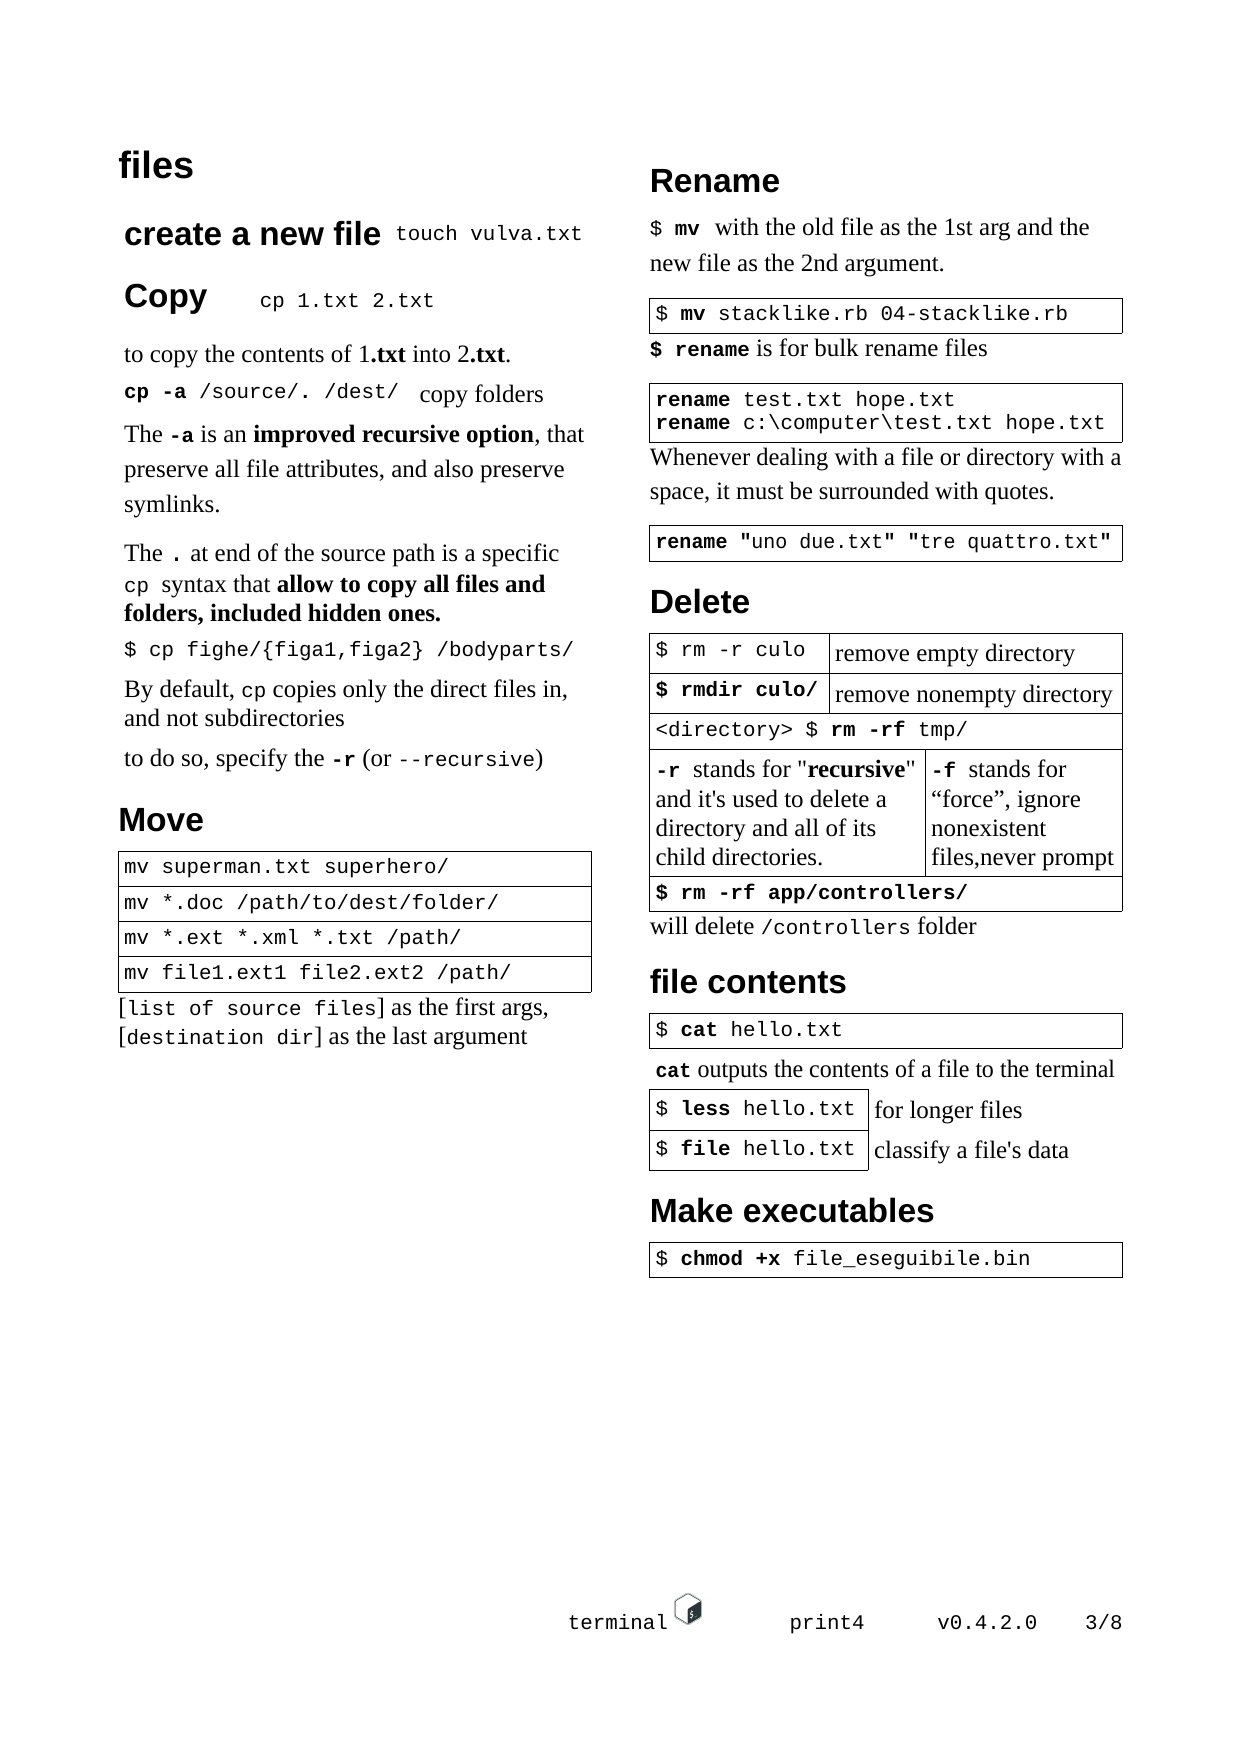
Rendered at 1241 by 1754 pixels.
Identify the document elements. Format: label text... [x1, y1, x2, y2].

table_header touch vulva.txt [390, 199, 591, 271]
text Whenever dealing with a file or directory with a space, it must be surrounded with quotes. [649, 443, 1122, 505]
table_header remove empty directory [830, 634, 1122, 673]
text $ mv with the old file as the 1st arg and the new file as the 2nd argument. [649, 212, 1122, 277]
table_cell for longer files [869, 1089, 1122, 1129]
subtitle files [118, 143, 591, 187]
table_cell mv *.doc /path/to/dest/folder/ [119, 887, 591, 921]
table_header $ cat hello.txt [650, 1014, 1122, 1048]
table_header $ rm -r culo [650, 634, 829, 673]
subtitle Move [118, 799, 591, 838]
table_header create a new file [118, 199, 389, 271]
table_cell cp -a /source/. /dest/ [118, 373, 413, 413]
table_cell classify a file's data [869, 1130, 1122, 1170]
table_cell $ less hello.txt [650, 1090, 868, 1129]
table_header rename "uno due.txt" "tre quattro.txt" [650, 526, 1122, 561]
subtitle file contents [649, 962, 1122, 1000]
table_header $ mv stacklike.rb 04-stacklike.rb [650, 299, 1122, 333]
table_cell <directory> $ rm -rf tmp/ [650, 714, 1122, 748]
table_header -r stands for "recursive" and it's used to delete a directory and all of its child directories. [650, 750, 925, 876]
table_cell cp 1.txt 2.txt [254, 271, 591, 333]
table_cell to copy the contents of 1.txt into 2.txt. [118, 333, 591, 373]
picture [667, 1588, 709, 1630]
text will delete /controllers folder [649, 912, 1122, 941]
table_cell By default, cp copies only the direct files in, and not subdirectories [118, 668, 591, 738]
table_cell to do so, specify the -r (or --recursive) [118, 738, 591, 779]
table_cell The -a is an improved recursive option, that preserve all file attributes, and also preserve symlinks. The . at end of the source path is a specific cp syntax that allow to copy all files and folders, included hidden ones. [118, 413, 591, 633]
table_header rename test.txt hope.txt rename c:\computer\test.txt hope.txt [650, 384, 1122, 442]
table_header -f stands for “force”, ignore nonexistent files,never prompt [926, 750, 1122, 876]
table_cell $ rm -rf app/controllers/ [650, 877, 1122, 911]
subtitle Rename [649, 161, 1122, 199]
table_header mv superman.txt superhero/ [119, 852, 591, 886]
table_cell remove nonempty directory [830, 674, 1122, 713]
table_cell copy folders [414, 373, 591, 413]
table_cell mv file1.ext1 file2.ext2 /path/ [119, 957, 591, 992]
subtitle Delete [649, 582, 1122, 620]
table_cell cat outputs the contents of a file to the terminal [650, 1049, 1122, 1089]
table_cell $ file hello.txt [650, 1131, 868, 1170]
table_cell $ cp fighe/{figa1,figa2} /bodyparts/ [118, 633, 591, 668]
table_cell $ rmdir culo/ [650, 674, 829, 713]
text [list of source files] as the first args, [destination dir] as the last argument [118, 993, 591, 1051]
text $ rename is for bulk rename files [649, 334, 1122, 362]
table_cell mv *.ext *.xml *.txt /path/ [119, 922, 591, 956]
subtitle Make executables [649, 1191, 1122, 1229]
table_cell Copy [118, 271, 254, 333]
table_header $ chmod +x file_eseguibile.bin [650, 1243, 1122, 1277]
